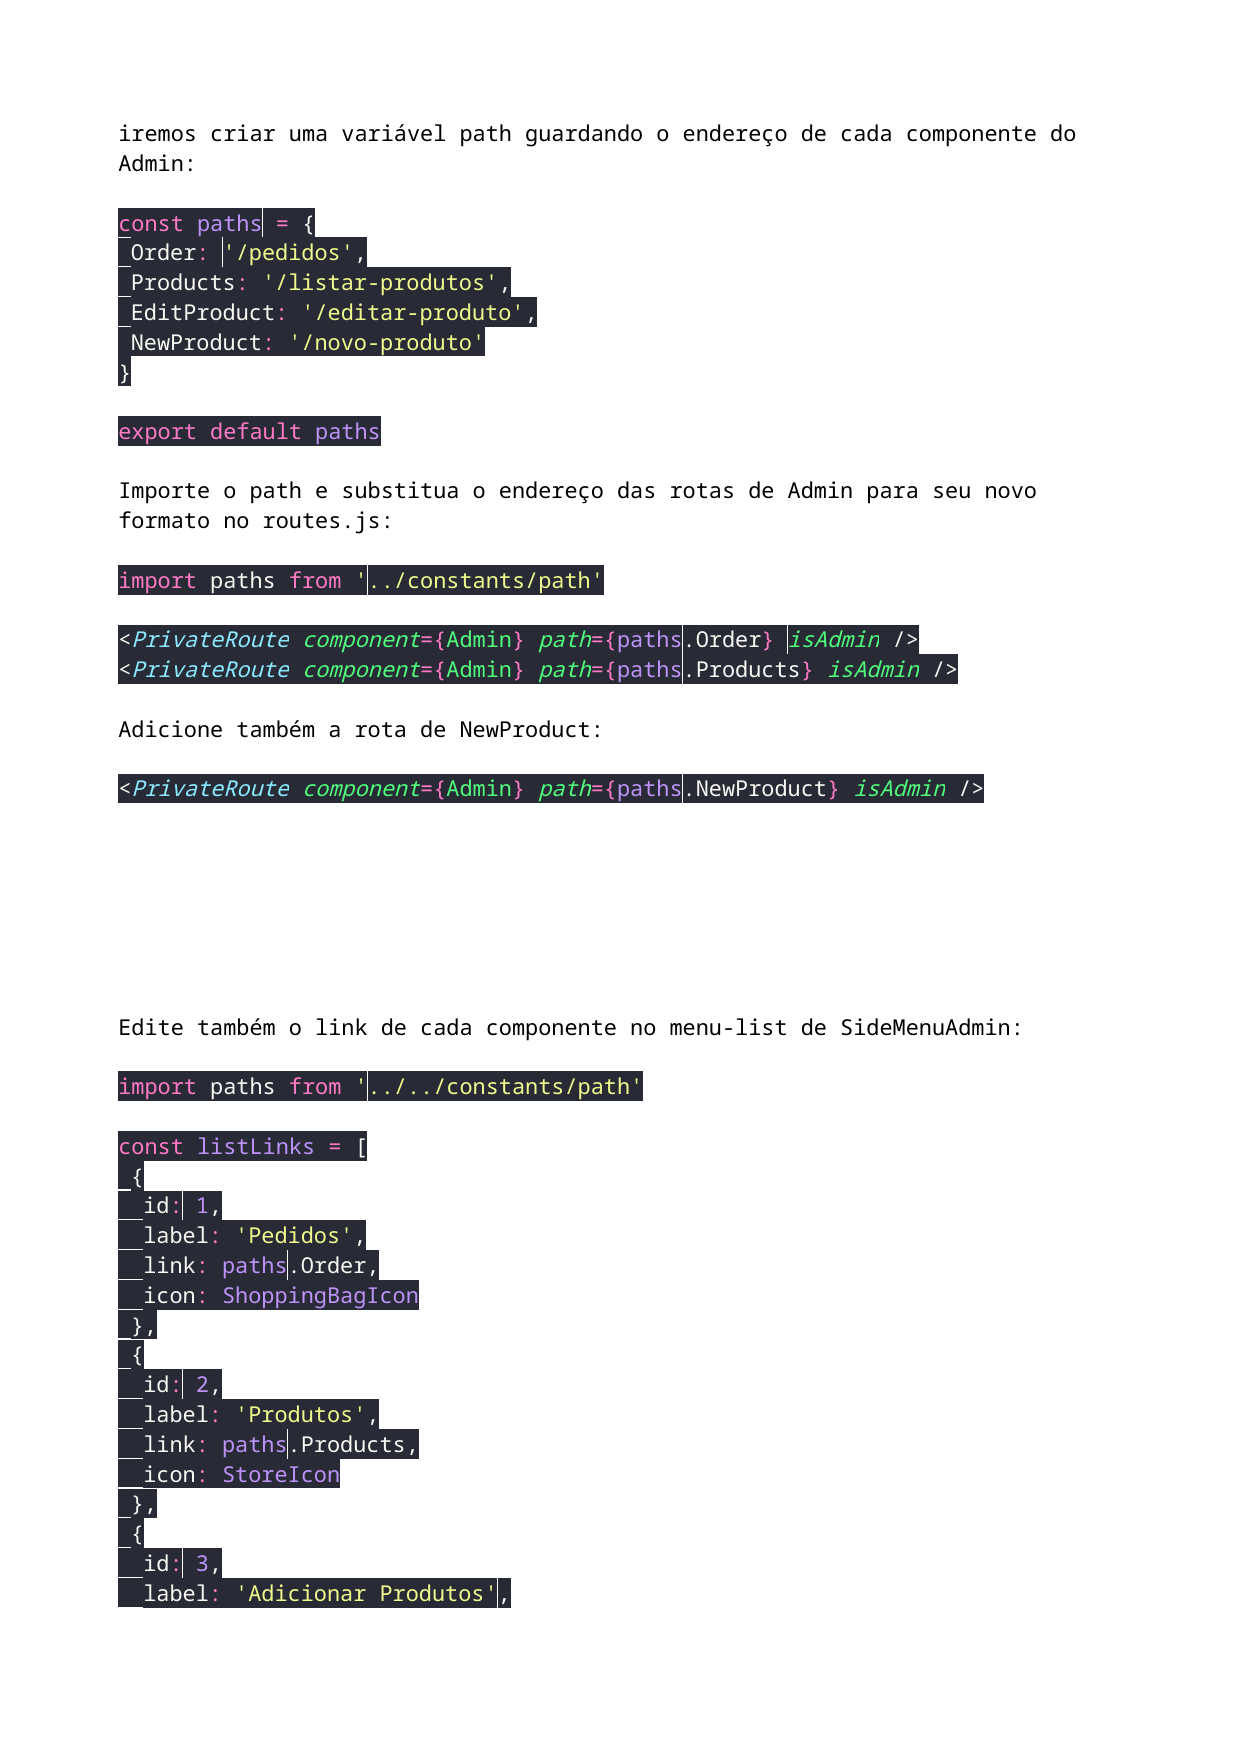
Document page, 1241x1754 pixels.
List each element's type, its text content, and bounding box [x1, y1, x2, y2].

text Importe o path e substitua o endereço das rotas de Admin para seu novo formato no routes.js: [118, 476, 1122, 535]
text <PrivateRoute component={Admin} path={paths.Products} isAdmin /> [118, 654, 1122, 684]
text label: 'Pedidos', [118, 1220, 1122, 1250]
text } [118, 356, 1122, 386]
text label: 'Produtos', [118, 1399, 1122, 1429]
text export default paths [118, 416, 1122, 446]
text id: 3, [118, 1548, 1122, 1578]
text Order: '/pedidos', [118, 237, 1122, 267]
text { [118, 1518, 1122, 1548]
text iremos criar uma variável path guardando o endereço de cada componente do Admin: [118, 118, 1122, 178]
text <PrivateRoute component={Admin} path={paths.Order} isAdmin /> [118, 624, 1122, 654]
text <PrivateRoute component={Admin} path={paths.NewProduct} isAdmin /> [118, 773, 1122, 803]
text const paths = { [118, 207, 1122, 237]
text Products: '/listar-produtos', [118, 267, 1122, 297]
text icon: ShoppingBagIcon [118, 1280, 1122, 1310]
text link: paths.Products, [118, 1429, 1122, 1459]
text Adicione também a rota de NewProduct: [118, 714, 1122, 744]
text link: paths.Order, [118, 1250, 1122, 1280]
text Edite também o link de cada componente no menu-list de SideMenuAdmin: [118, 1012, 1122, 1042]
text }, [118, 1310, 1122, 1339]
text id: 2, [118, 1369, 1122, 1399]
text icon: StoreIcon [118, 1459, 1122, 1488]
text NewProduct: '/novo-produto' [118, 327, 1122, 356]
text import paths from '../../constants/path' [118, 1071, 1122, 1101]
text { [118, 1161, 1122, 1191]
text id: 1, [118, 1191, 1122, 1220]
text { [118, 1339, 1122, 1369]
text }, [118, 1488, 1122, 1518]
text label: 'Adicionar Produtos', [118, 1578, 1122, 1608]
text import paths from '../constants/path' [118, 565, 1122, 595]
text EditProduct: '/editar-produto', [118, 297, 1122, 327]
text const listLinks = [ [118, 1131, 1122, 1161]
